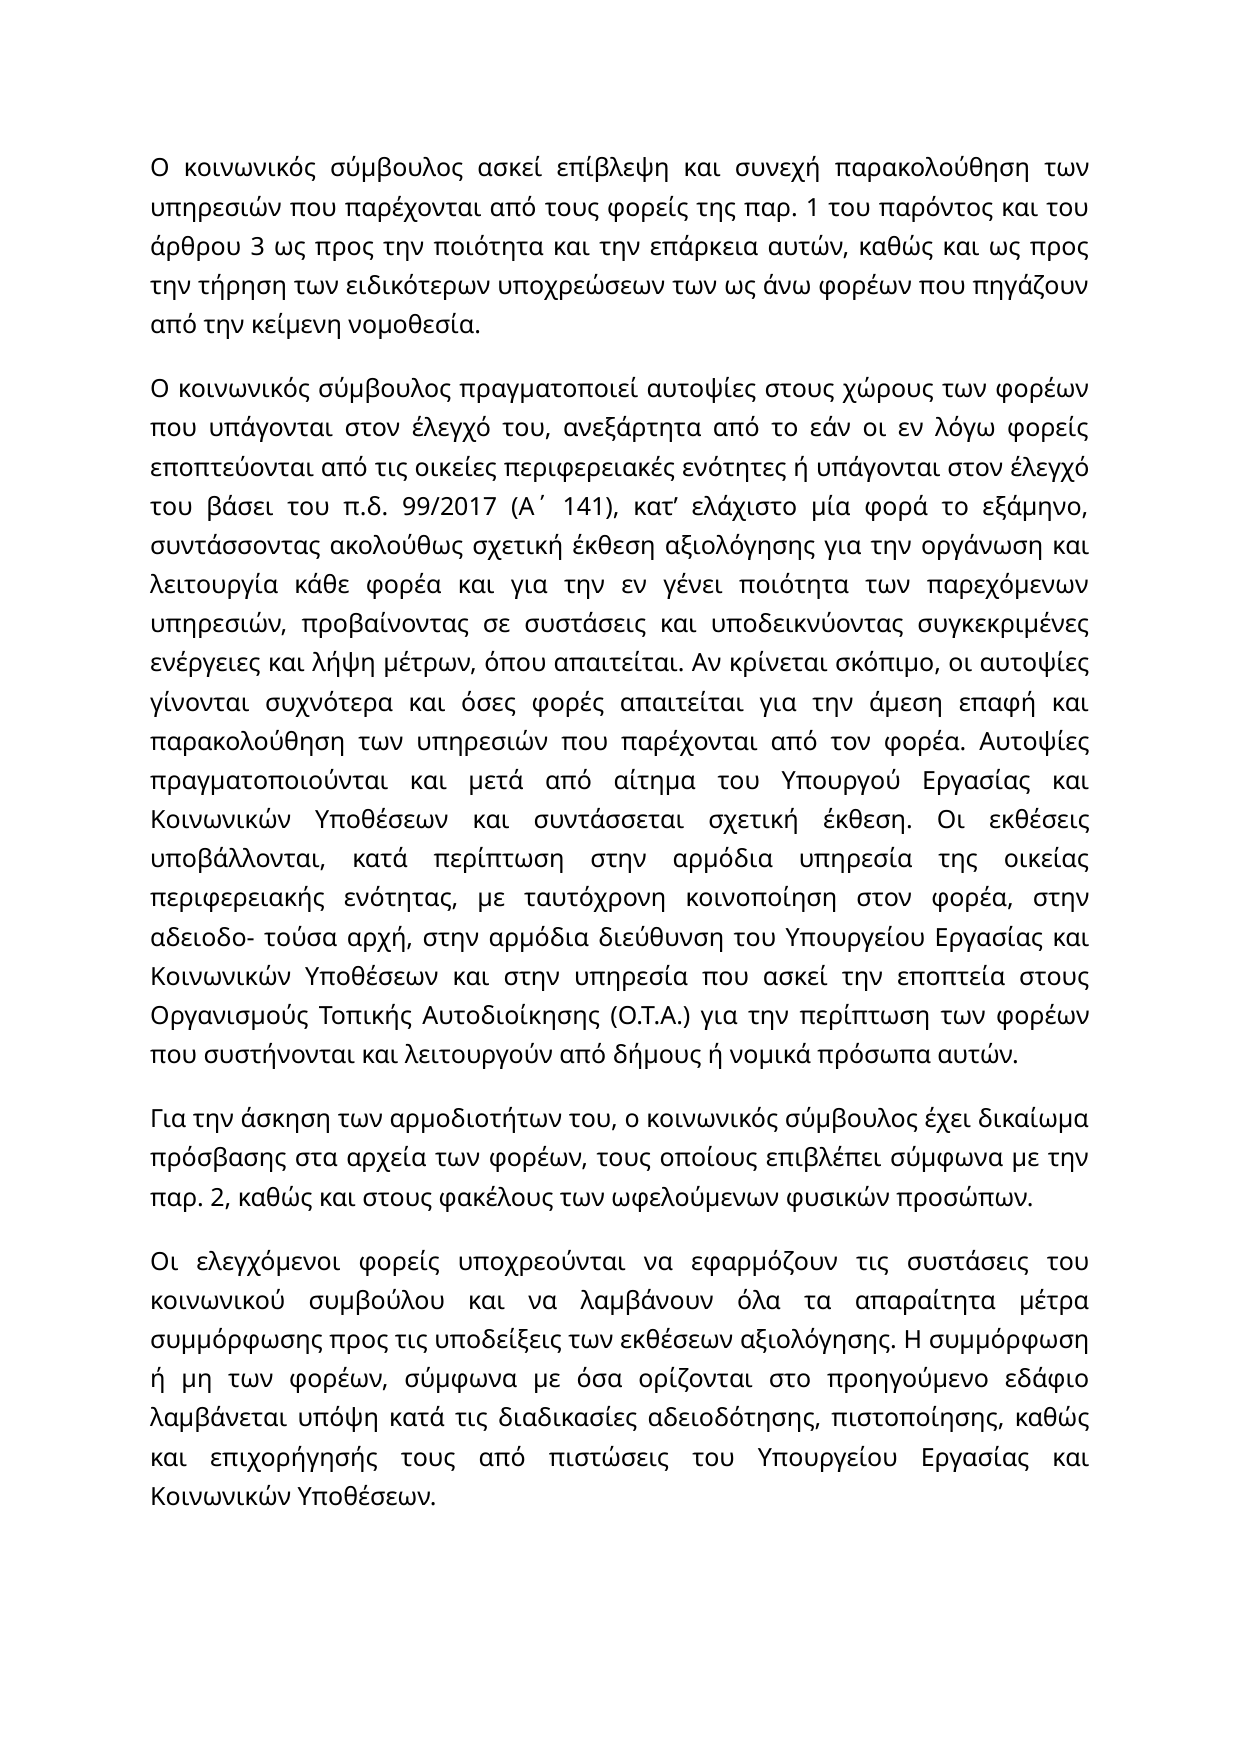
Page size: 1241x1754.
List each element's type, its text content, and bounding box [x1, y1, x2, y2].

text Ο κοινωνικός σύμβουλος ασκεί επίβλεψη και συνεχή παρακολούθηση των υπηρεσιών που παρέχονται από τους φορείς της παρ. 1 του παρόντος και του άρθρου 3 ως προς την ποιότητα και την επάρκεια αυτών, καθώς και ως προς την τήρηση των ειδικότερων υποχρεώσεων των ως άνω φορέων που πηγάζουν από την κείμενη νομοθεσία. [150, 150, 1090, 341]
text Για την άσκηση των αρμοδιοτήτων του, ο κοινωνικός σύμβουλος έχει δικαίωμα πρόσβασης στα αρχεία των φορέων, τους οποίους επιβλέπει σύμφωνα με την παρ. 2, καθώς και στους φακέλους των ωφελούμενων φυσικών προσώπων. [150, 1101, 1090, 1213]
text Οι ελεγχόμενοι φορείς υποχρεούνται να εφαρμόζουν τις συστάσεις του κοινωνικού συμβούλου και να λαμβάνουν όλα τα απαραίτητα μέτρα συμμόρφωσης προς τις υποδείξεις των εκθέσεων αξιολόγησης. Η συμμόρφωση ή μη των φορέων, σύμφωνα με όσα ορίζονται στο προηγούμενο εδάφιο λαμβάνεται υπόψη κατά τις διαδικασίες αδειοδότησης, πιστοποίησης, καθώς και επιχορήγησής τους από πιστώσεις του Υπουργείου Εργασίας και Κοινωνικών Υποθέσεων. [150, 1243, 1090, 1512]
text Ο κοινωνικός σύμβουλος πραγματοποιεί αυτοψίες στους χώρους των φορέων που υπάγονται στον έλεγχό του, ανεξάρτητα από το εάν οι εν λόγω φορείς εποπτεύονται από τις οικείες περιφερειακές ενότητες ή υπάγονται στον έλεγχό του βάσει του π.δ. 99/2017 (Α΄ 141), κατ’ ελάχιστο μία φορά το εξάμηνο, συντάσσοντας ακολούθως σχετική έκθεση αξιολόγησης για την οργάνωση και λειτουργία κάθε φορέα και για την εν γένει ποιότητα των παρεχόμενων υπηρεσιών, προβαίνοντας σε συστάσεις και υποδεικνύοντας συγκεκριμένες ενέργειες και λήψη μέτρων, όπου απαιτείται. Αν κρίνεται σκόπιμο, οι αυτοψίες γίνονται συχνότερα και όσες φορές απαιτείται για την άμεση επαφή και παρακολούθηση των υπηρεσιών που παρέχονται από τον φορέα. Αυτοψίες πραγματοποιούνται και μετά από αίτημα του Υπουργού Εργασίας και Κοινωνικών Υποθέσεων και συντάσσεται σχετική έκθεση. Οι εκθέσεις υποβάλλονται, κατά περίπτωση στην αρμόδια υπηρεσία της οικείας περιφερειακής ενότητας, με ταυτόχρονη κοινοποίηση στον φορέα, στην αδειοδο- τούσα αρχή, στην αρμόδια διεύθυνση του Υπουργείου Εργασίας και Κοινωνικών Υποθέσεων και στην υπηρεσία που ασκεί την εποπτεία στους Οργανισμούς Τοπικής Αυτοδιοίκησης (Ο.Τ.Α.) για την περίπτωση των φορέων που συστήνονται και λειτουργούν από δήμους ή νομικά πρόσωπα αυτών. [150, 371, 1090, 1071]
